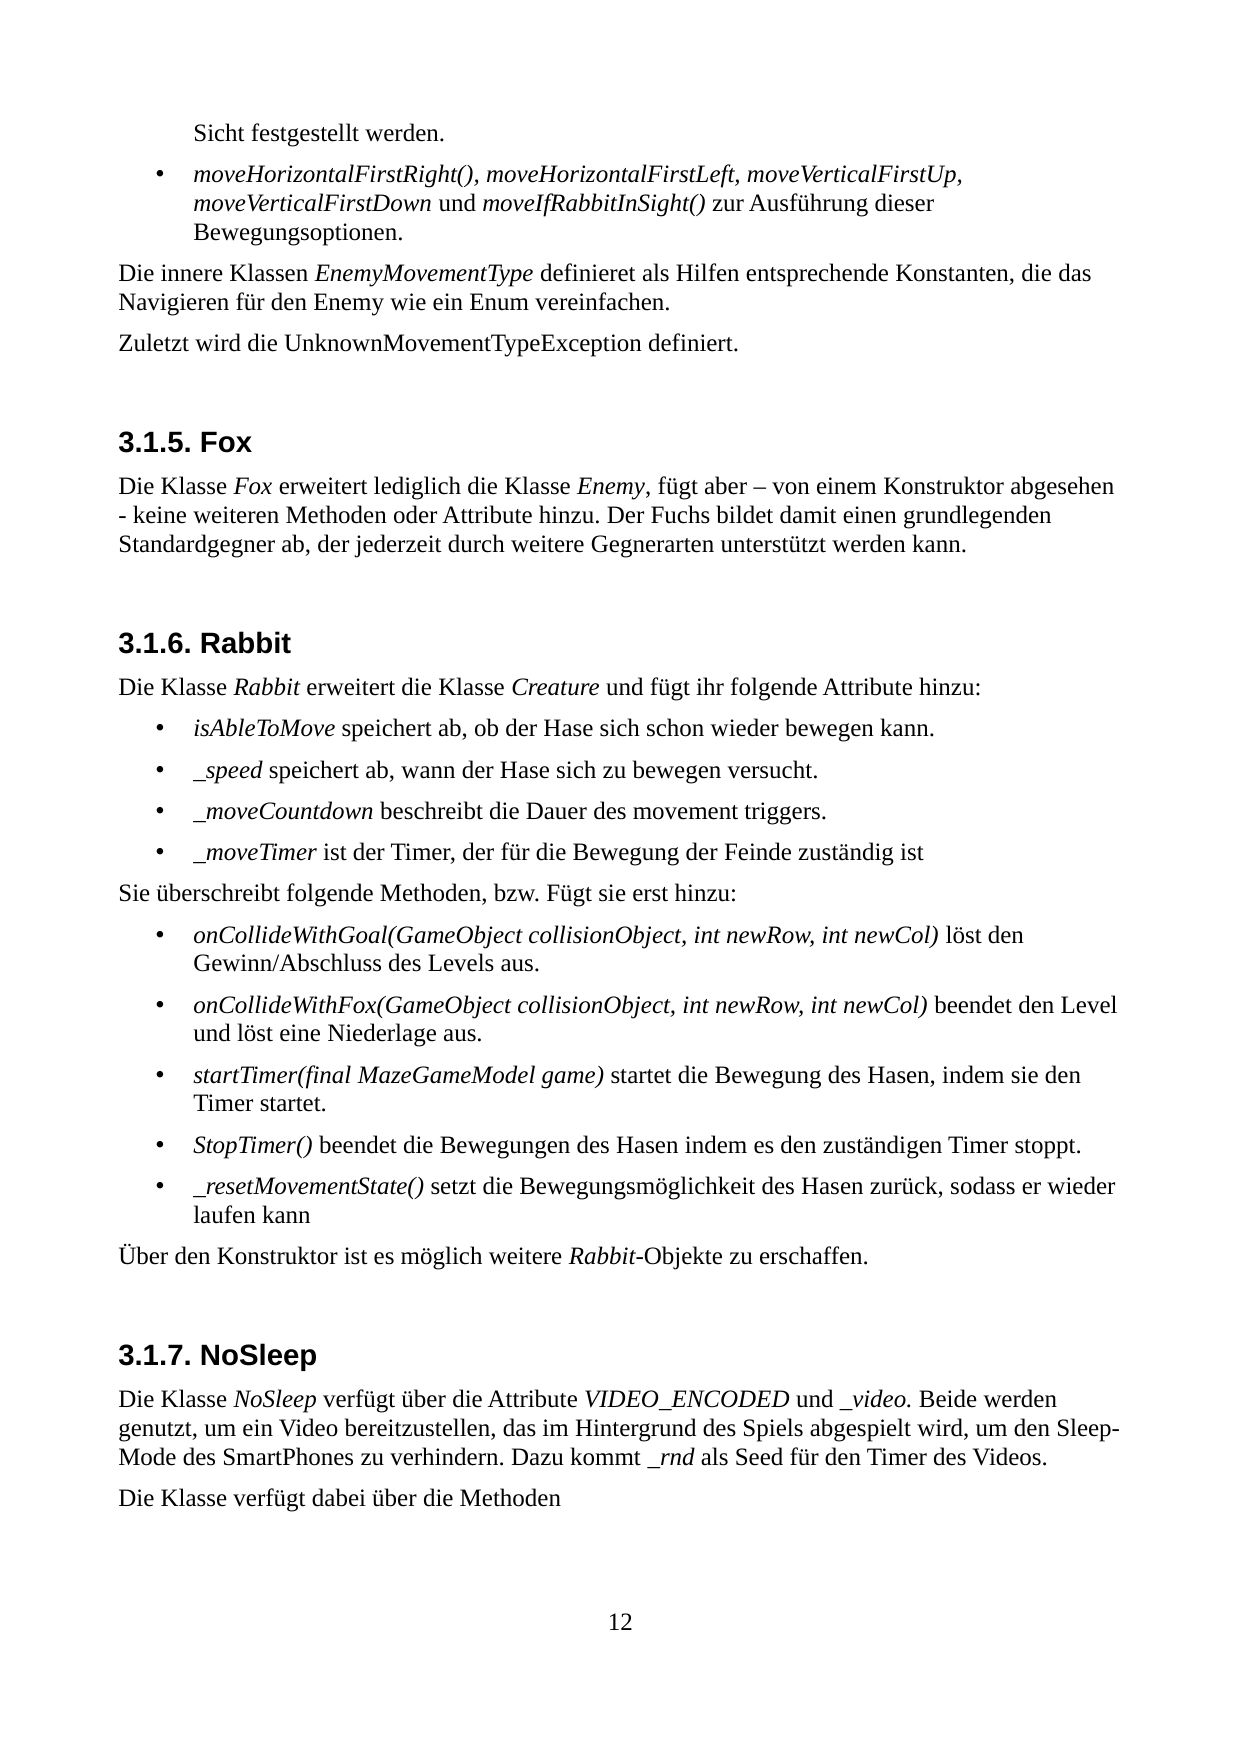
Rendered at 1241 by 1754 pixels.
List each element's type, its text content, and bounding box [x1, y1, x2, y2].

list moveHorizontalFirstRight(), moveHorizontalFirstLeft, moveVerticalFirstUp, moveVerticalFirstDown und moveIfRabbitInSight() zur Ausführung dieser Bewegungsoptionen. [156, 159, 1122, 246]
list startTimer(final MazeGameModel game) startet die Bewegung des Hasen, indem sie den Timer startet. [156, 1060, 1122, 1117]
list _moveTimer ist der Timer, der für die Bewegung der Feinde zuständig ist [156, 837, 1122, 866]
list onCollideWithFox(GameObject collisionObject, int newRow, int newCol) beendet den Level und löst eine Niederlage aus. [156, 990, 1122, 1047]
subtitle 3.1.5. Fox [118, 425, 1122, 459]
list Sicht festgestellt werden. [156, 118, 1122, 147]
text Sie überschreibt folgende Methoden, bzw. Fügt sie erst hinzu: [118, 878, 1122, 907]
text Die Klasse NoSleep verfügt über die Attribute VIDEO_ENCODED und _video. Beide werden genutzt, um ein Video bereitzustellen, das im Hintergrund des Spiels abgespielt wird, um den Sleep-Mode des SmartPhones zu verhindern. Dazu kommt _rnd als Seed für den Timer des Videos. [118, 1384, 1122, 1471]
text Die Klasse verfügt dabei über die Methoden [118, 1483, 1122, 1512]
text Über den Konstruktor ist es möglich weitere Rabbit-Objekte zu erschaffen. [118, 1241, 1122, 1270]
text Die Klasse Rabbit erweitert die Klasse Creature und fügt ihr folgende Attribute hinzu: [118, 672, 1122, 701]
list isAbleToMove speichert ab, ob der Hase sich schon wieder bewegen kann. [156, 713, 1122, 742]
subtitle 3.1.6. Rabbit [118, 626, 1122, 660]
list StopTimer() beendet die Bewegungen des Hasen indem es den zuständigen Timer stoppt. [156, 1130, 1122, 1158]
text Die innere Klassen EnemyMovementType definieret als Hilfen entsprechende Konstanten, die das Navigieren für den Enemy wie ein Enum vereinfachen. [118, 258, 1122, 316]
subtitle 3.1.7. NoSleep [118, 1338, 1122, 1372]
list _resetMovementState() setzt die Bewegungsmöglichkeit des Hasen zurück, sodass er wieder laufen kann [156, 1171, 1122, 1228]
list _speed speichert ab, wann der Hase sich zu bewegen versucht. [156, 755, 1122, 783]
text Die Klasse Fox erweitert lediglich die Klasse Enemy, fügt aber – von einem Konstruktor abgesehen - keine weiteren Methoden oder Attribute hinzu. Der Fuchs bildet damit einen grundlegenden Standardgegner ab, der jederzeit durch weitere Gegnerarten unterstützt werden kann. [118, 471, 1122, 558]
list onCollideWithGoal(GameObject collisionObject, int newRow, int newCol) löst den Gewinn/Abschluss des Levels aus. [156, 920, 1122, 977]
text Zuletzt wird die UnknownMovementTypeException definiert. [118, 328, 1122, 357]
list _moveCountdown beschreibt die Dauer des movement triggers. [156, 796, 1122, 825]
